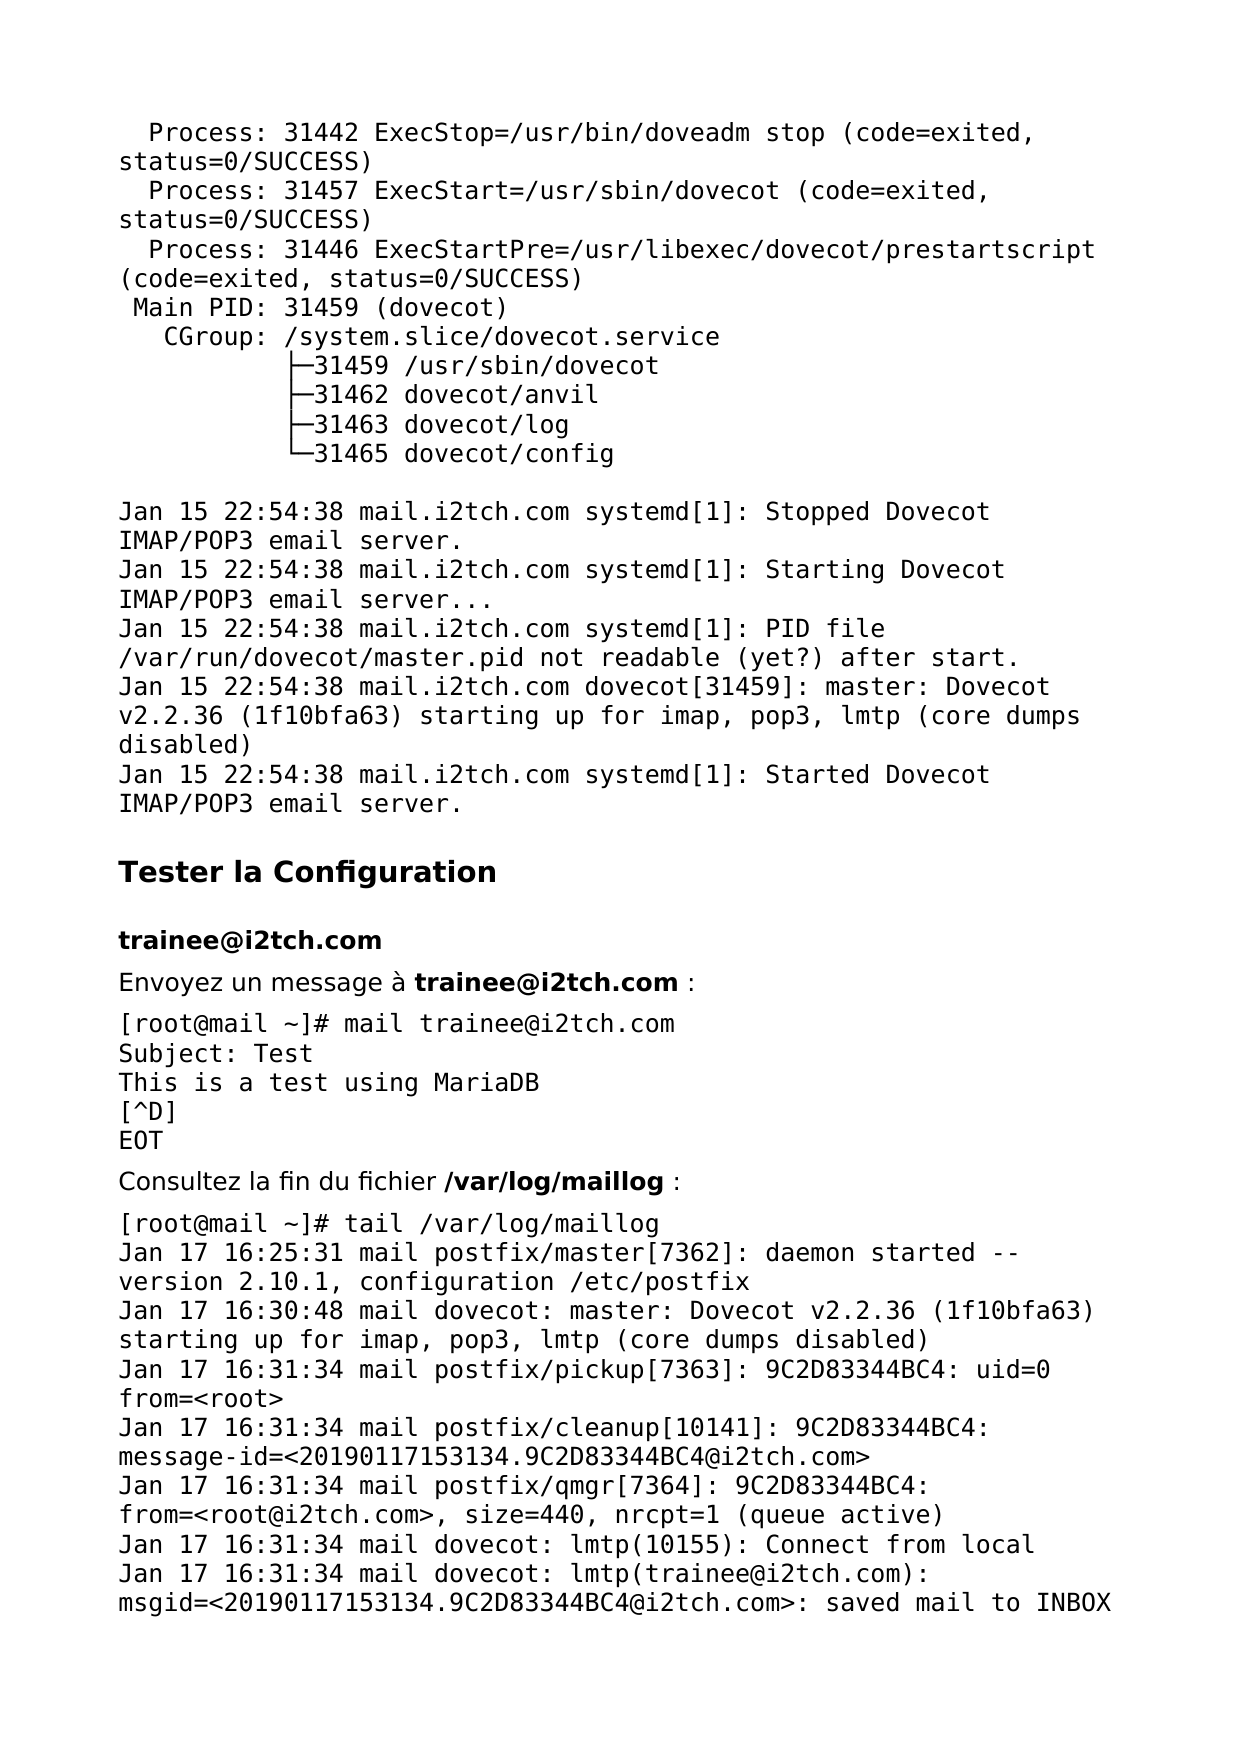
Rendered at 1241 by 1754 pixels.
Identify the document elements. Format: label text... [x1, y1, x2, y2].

text [root@mail ~]# mail trainee@i2tch.com Subject: Test This is a test using MariaDB [^D] EOT [118, 1010, 1122, 1156]
text [root@mail ~]# tail /var/log/maillog Jan 17 16:25:31 mail postfix/master[7362]: daemon started -- version 2.10.1, configuration /etc/postfix Jan 17 16:30:48 mail dovecot: master: Dovecot v2.2.36 (1f10bfa63) starting up for imap, pop3, lmtp (core dumps disabled) Jan 17 16:31:34 mail postfix/pickup[7363]: 9C2D83344BC4: uid=0 from=<root> Jan 17 16:31:34 mail postfix/cleanup[10141]: 9C2D83344BC4: message-id=<20190117153134.9C2D83344BC4@i2tch.com> Jan 17 16:31:34 mail postfix/qmgr[7364]: 9C2D83344BC4: from=<root@i2tch.com>, size=440, nrcpt=1 (queue active) Jan 17 16:31:34 mail dovecot: lmtp(10155): Connect from local Jan 17 16:31:34 mail dovecot: lmtp(trainee@i2tch.com): msgid=<20190117153134.9C2D83344BC4@i2tch.com>: saved mail to INBOX [118, 1209, 1122, 1617]
subtitle Tester la Configuration [118, 855, 1122, 889]
subtitle trainee@i2tch.com [118, 926, 1122, 956]
text Consultez la fin du fichier /var/log/maillog : [118, 1167, 1122, 1196]
text Process: 31442 ExecStop=/usr/bin/doveadm stop (code=exited, status=0/SUCCESS) Process: 31457 ExecStart=/usr/sbin/dovecot (code=exited, status=0/SUCCESS) Process: 31446 ExecStartPre=/usr/libexec/dovecot/prestartscript (code=exited, status=0/SUCCESS) Main PID: 31459 (dovecot) CGroup: /system.slice/dovecot.service ├─31459 /usr/sbin/dovecot ├─31462 dovecot/anvil ├─31463 dovecot/log └─31465 dovecot/config Jan 15 22:54:38 mail.i2tch.com systemd[1]: Stopped Dovecot IMAP/POP3 email server. Jan 15 22:54:38 mail.i2tch.com systemd[1]: Starting Dovecot IMAP/POP3 email server... Jan 15 22:54:38 mail.i2tch.com systemd[1]: PID file /var/run/dovecot/master.pid not readable (yet?) after start. Jan 15 22:54:38 mail.i2tch.com dovecot[31459]: master: Dovecot v2.2.36 (1f10bfa63) starting up for imap, pop3, lmtp (core dumps disabled) Jan 15 22:54:38 mail.i2tch.com systemd[1]: Started Dovecot IMAP/POP3 email server. [118, 118, 1122, 818]
text Envoyez un message à trainee@i2tch.com : [118, 968, 1122, 997]
